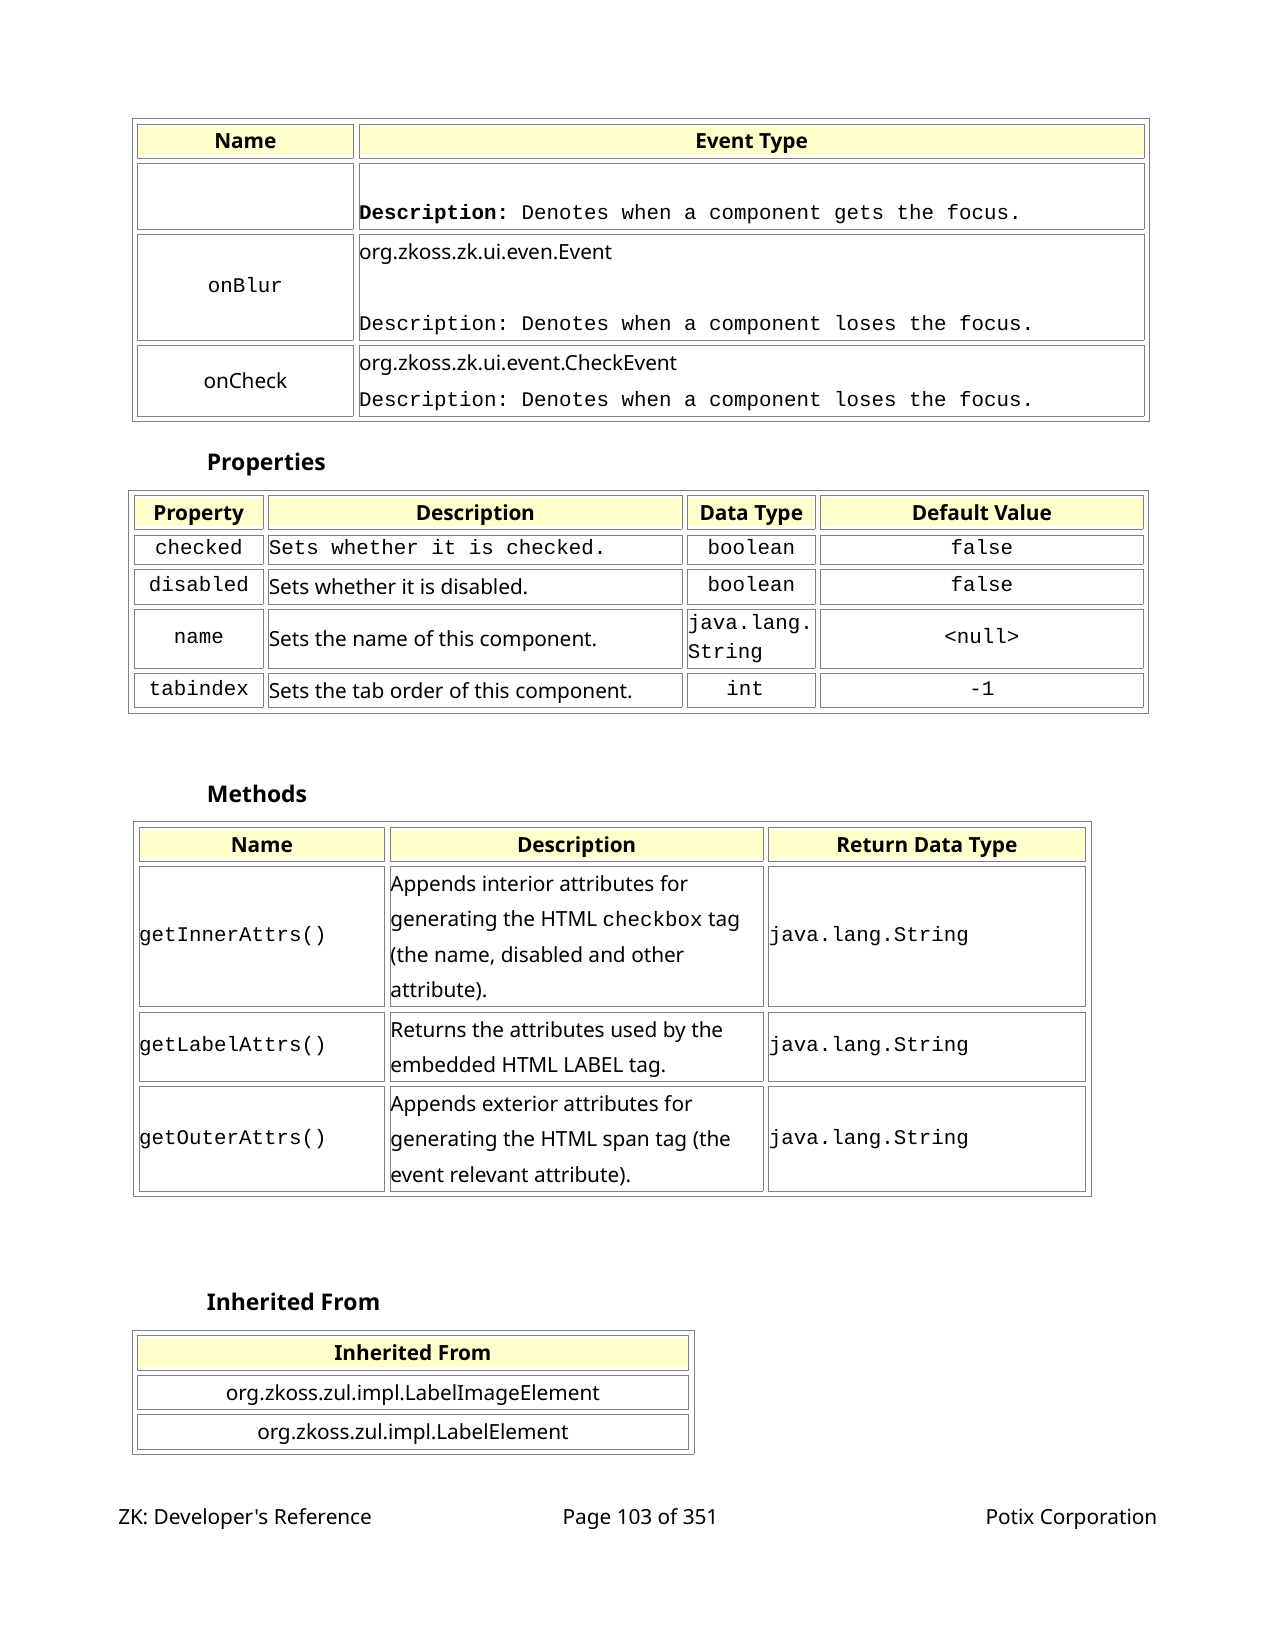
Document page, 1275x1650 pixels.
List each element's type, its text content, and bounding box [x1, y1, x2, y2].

table_cell java.lang.String [685, 604, 817, 668]
table_cell name [131, 604, 266, 668]
table_cell -1 [818, 668, 1146, 707]
table_cell onCheck [134, 340, 356, 416]
table_cell org.zkoss.zul.impl.LabelImageElement [134, 1370, 691, 1409]
table_cell boolean [685, 564, 817, 603]
subtitle Methods [207, 778, 1157, 809]
table_cell Sets the tab order of this component. [266, 668, 685, 707]
table_cell java.lang.String [766, 861, 1088, 1006]
table_header Inherited From [134, 1331, 691, 1369]
table_cell getLabelAttrs() [136, 1006, 387, 1081]
table_cell onBlur [134, 229, 356, 340]
table_header Data Type [685, 491, 817, 529]
subtitle Properties [207, 446, 1157, 477]
table_cell boolean [685, 529, 817, 564]
table_header Property [131, 491, 266, 529]
table_cell [134, 158, 356, 228]
table_header Description [387, 822, 766, 861]
table_header Return Data Type [766, 822, 1088, 861]
table_cell false [818, 564, 1146, 603]
table_header Name [134, 119, 356, 158]
table_header Description [266, 491, 685, 529]
table_header Name [136, 822, 387, 861]
table_cell Returns the attributes used by the embedded HTML LABEL tag. [387, 1006, 766, 1081]
table_cell Description: Denotes when a component gets the focus. [356, 158, 1147, 228]
table_cell org.zkoss.zk.ui.event.CheckEvent Description: Denotes when a component loses the focus. [356, 340, 1147, 416]
table_cell Sets whether it is disabled. [266, 564, 685, 603]
table_cell <null> [818, 604, 1146, 668]
table_header Default Value [818, 491, 1146, 529]
table_cell getOuterAttrs() [136, 1081, 387, 1191]
table_cell disabled [131, 564, 266, 603]
table_cell Appends exterior attributes for generating the HTML span tag (the event relevant attribute). [387, 1081, 766, 1191]
table_header Event Type [356, 119, 1147, 158]
table_cell int [685, 668, 817, 707]
table_cell checked [131, 529, 266, 564]
table_cell false [818, 529, 1146, 564]
table_cell org.zkoss.zk.ui.even.Event Description: Denotes when a component loses the focus. [356, 229, 1147, 340]
table_cell java.lang.String [766, 1006, 1088, 1081]
table_cell Sets the name of this component. [266, 604, 685, 668]
table_cell Appends interior attributes for generating the HTML checkbox tag (the name, disabled and other attribute). [387, 861, 766, 1006]
table_cell tabindex [131, 668, 266, 707]
table_cell java.lang.String [766, 1081, 1088, 1191]
table_cell Sets whether it is checked. [266, 529, 685, 564]
table_cell getInnerAttrs() [136, 861, 387, 1006]
subtitle Inherited From [207, 1286, 1157, 1317]
table_cell org.zkoss.zul.impl.LabelElement [134, 1409, 691, 1448]
